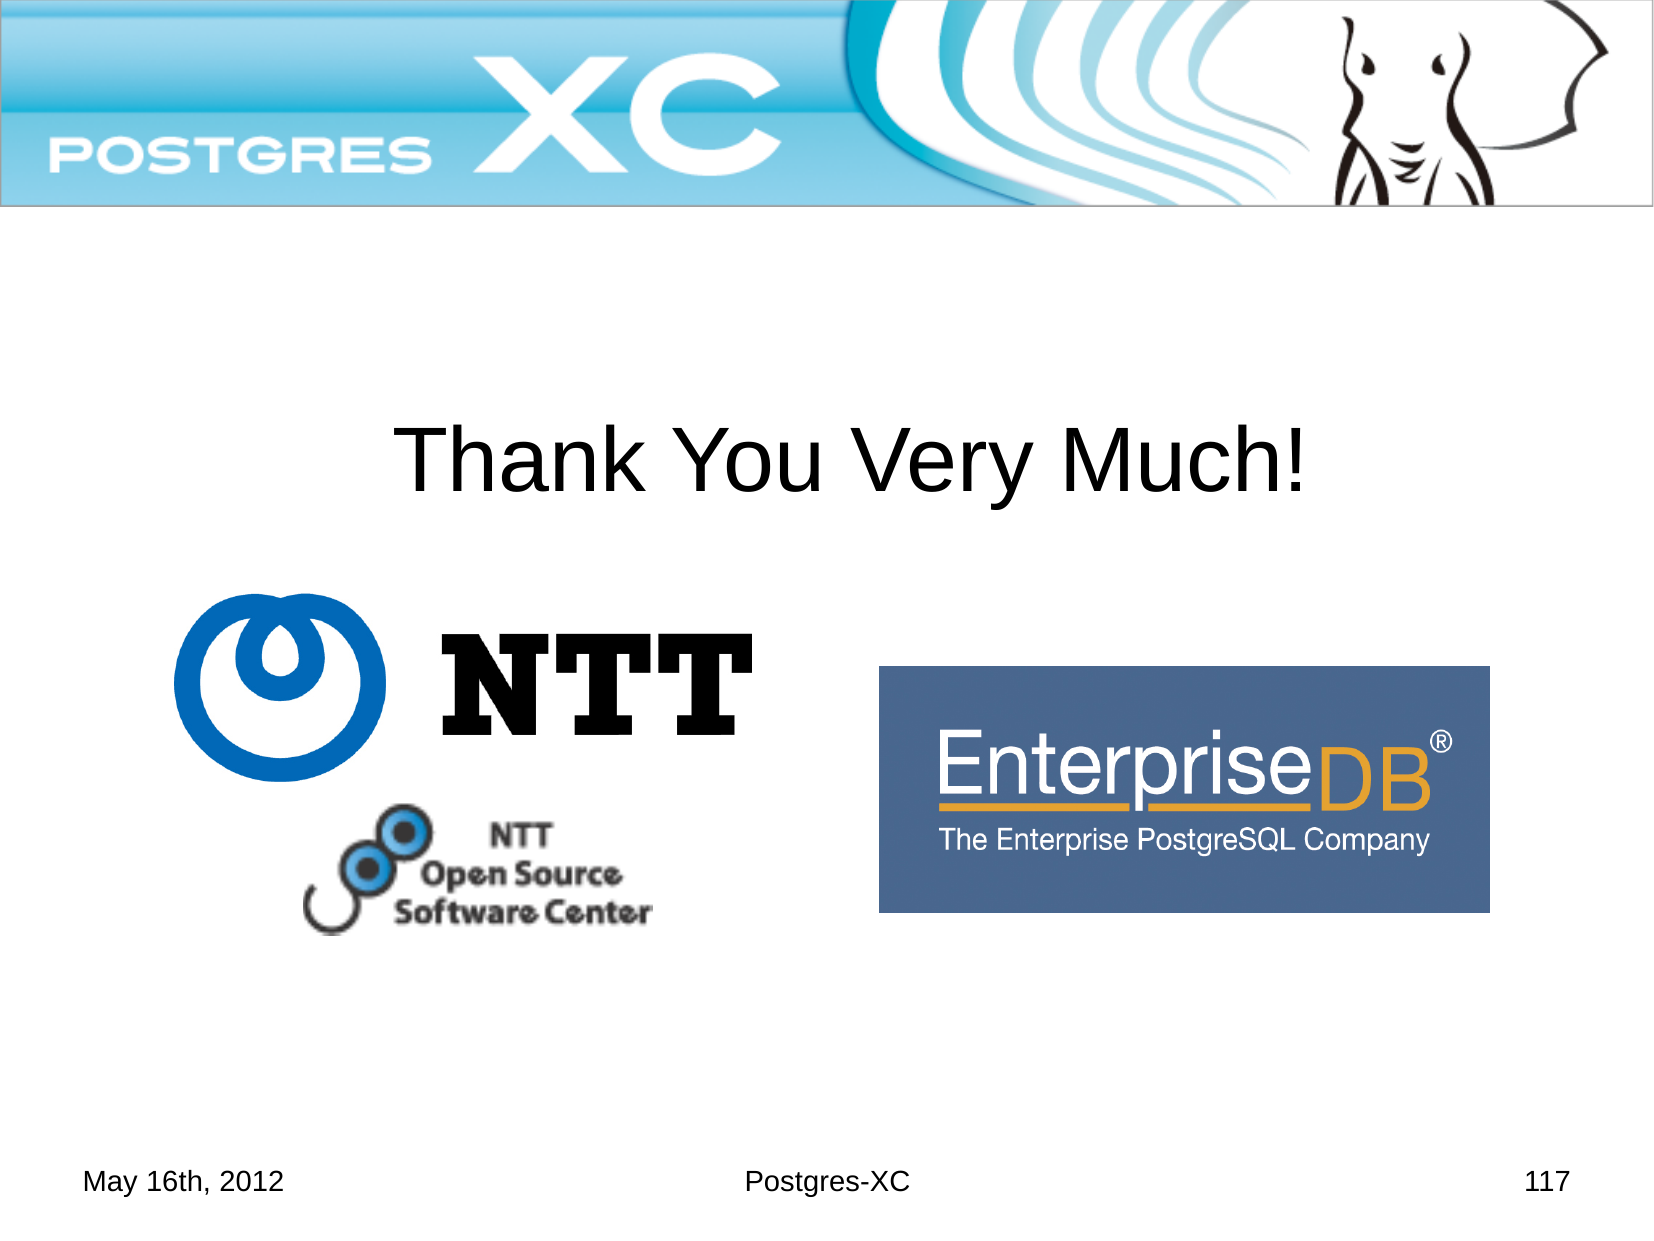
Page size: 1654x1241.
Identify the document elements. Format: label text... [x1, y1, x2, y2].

picture [174, 593, 752, 782]
title Thank You Very Much! [107, 356, 1596, 564]
picture [0, 0, 1654, 207]
picture [879, 666, 1490, 913]
picture [303, 802, 653, 936]
